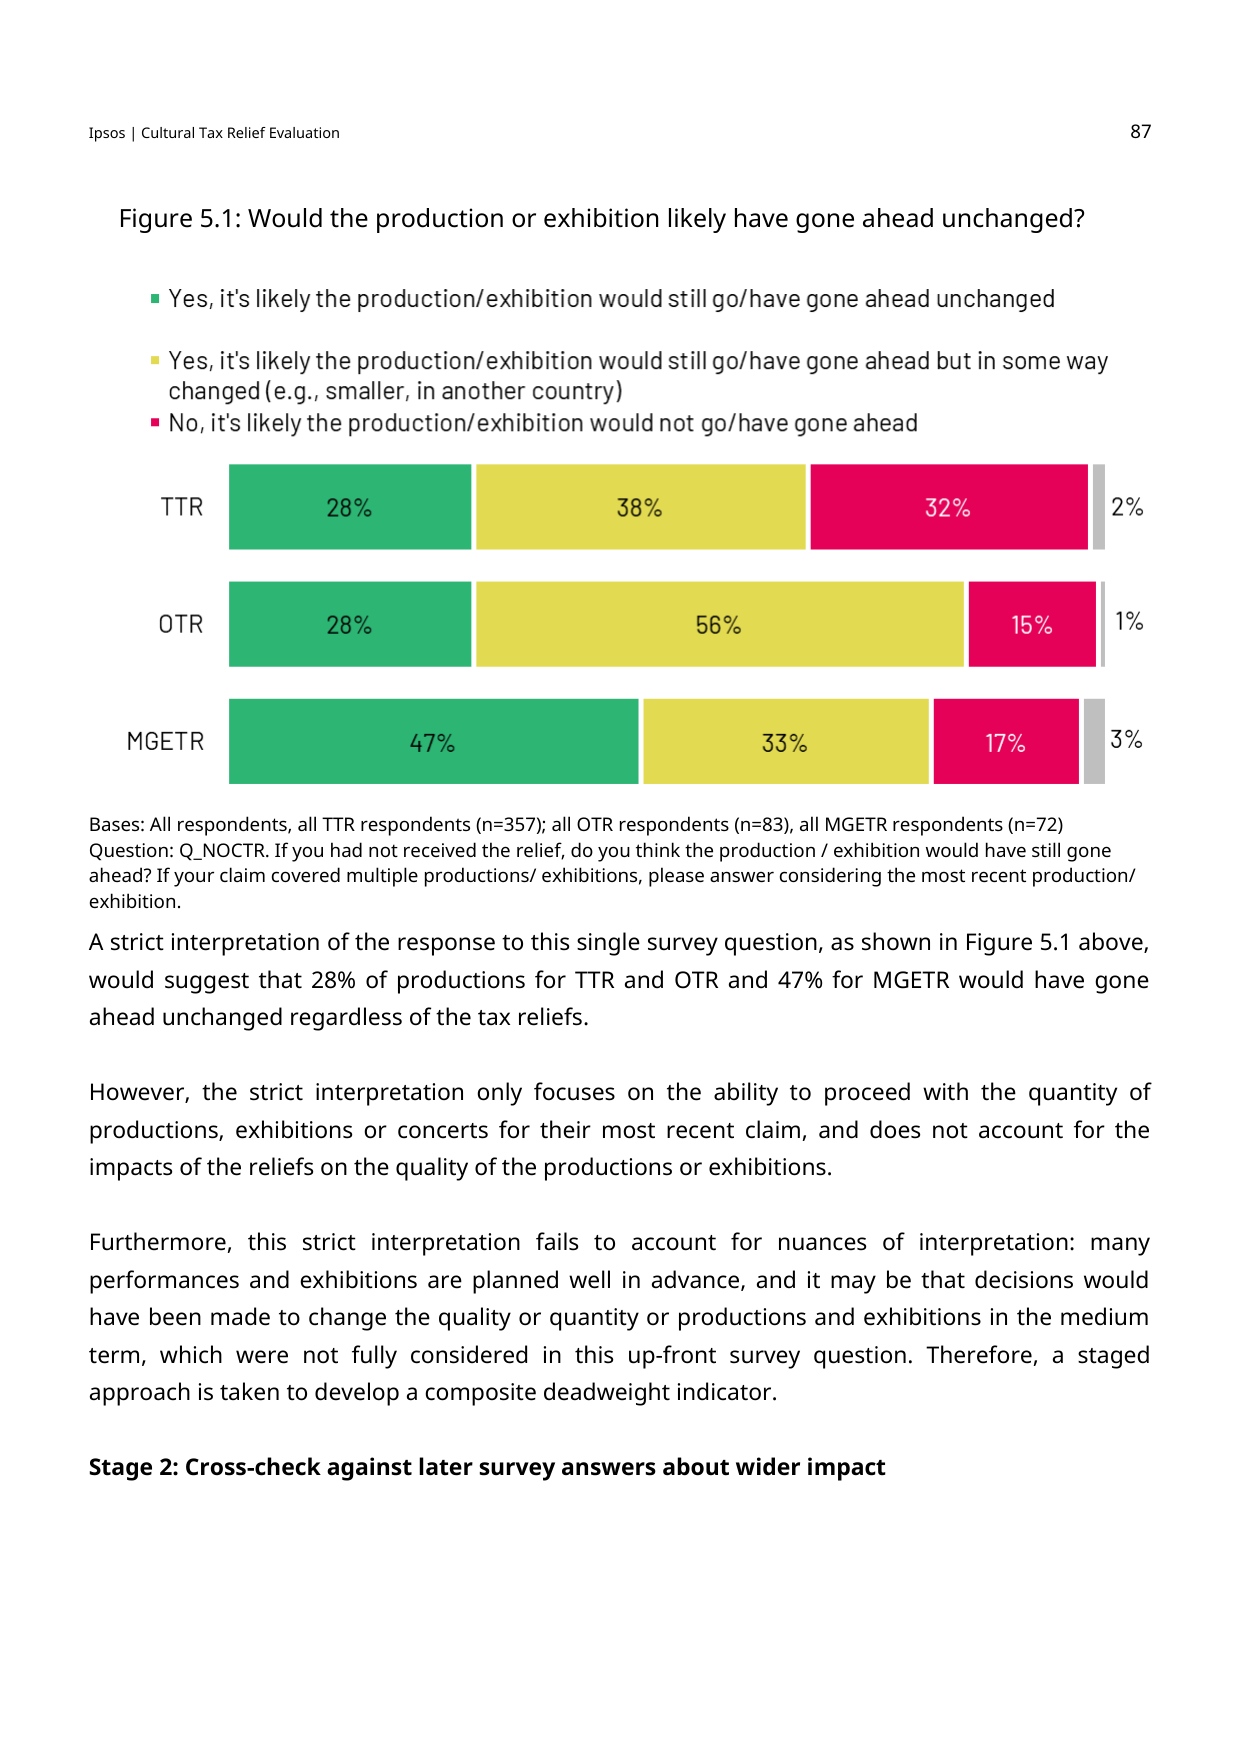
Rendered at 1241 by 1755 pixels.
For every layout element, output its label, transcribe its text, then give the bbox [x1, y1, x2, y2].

text However, the strict interpretation only focuses on the ability to proceed with the quantity of productions, exhibitions or concerts for their most recent claim, and does not account for the impacts of the reliefs on the quality of the productions or exhibitions. [89, 1076, 1152, 1182]
text Furthermore, this strict interpretation fails to account for nuances of interpretation: many performances and exhibitions are planned well in advance, and it may be that decisions would have been made to change the quality or quantity or productions and exhibitions in the medium term, which were not fully considered in this up-front survey question. Therefore, a staged approach is taken to develop a composite deadweight indicator. [89, 1226, 1152, 1407]
text Question: Q_NOCTR. If you had not received the relief, do you think the production / exhibition would have still gone ahead? If your claim covered multiple productions/ exhibitions, please answer considering the most recent production/ exhibition. [89, 837, 1152, 914]
text Bases: All respondents, all TTR respondents (n=357); all OTR respondents (n=83), all MGETR respondents (n=72) [89, 812, 1152, 837]
text Stage 2: Cross‑check against later survey answers about wider impact [89, 1451, 1152, 1482]
subtitle Figure 5.1: Would the production or exhibition likely have gone ahead unchanged? [118, 201, 1152, 234]
text A strict interpretation of the response to this single survey question, as shown in Figure 5.1 above, would suggest that 28% of productions for TTR and OTR and 47% for MGETR would have gone ahead unchanged regardless of the tax reliefs. [89, 926, 1152, 1032]
